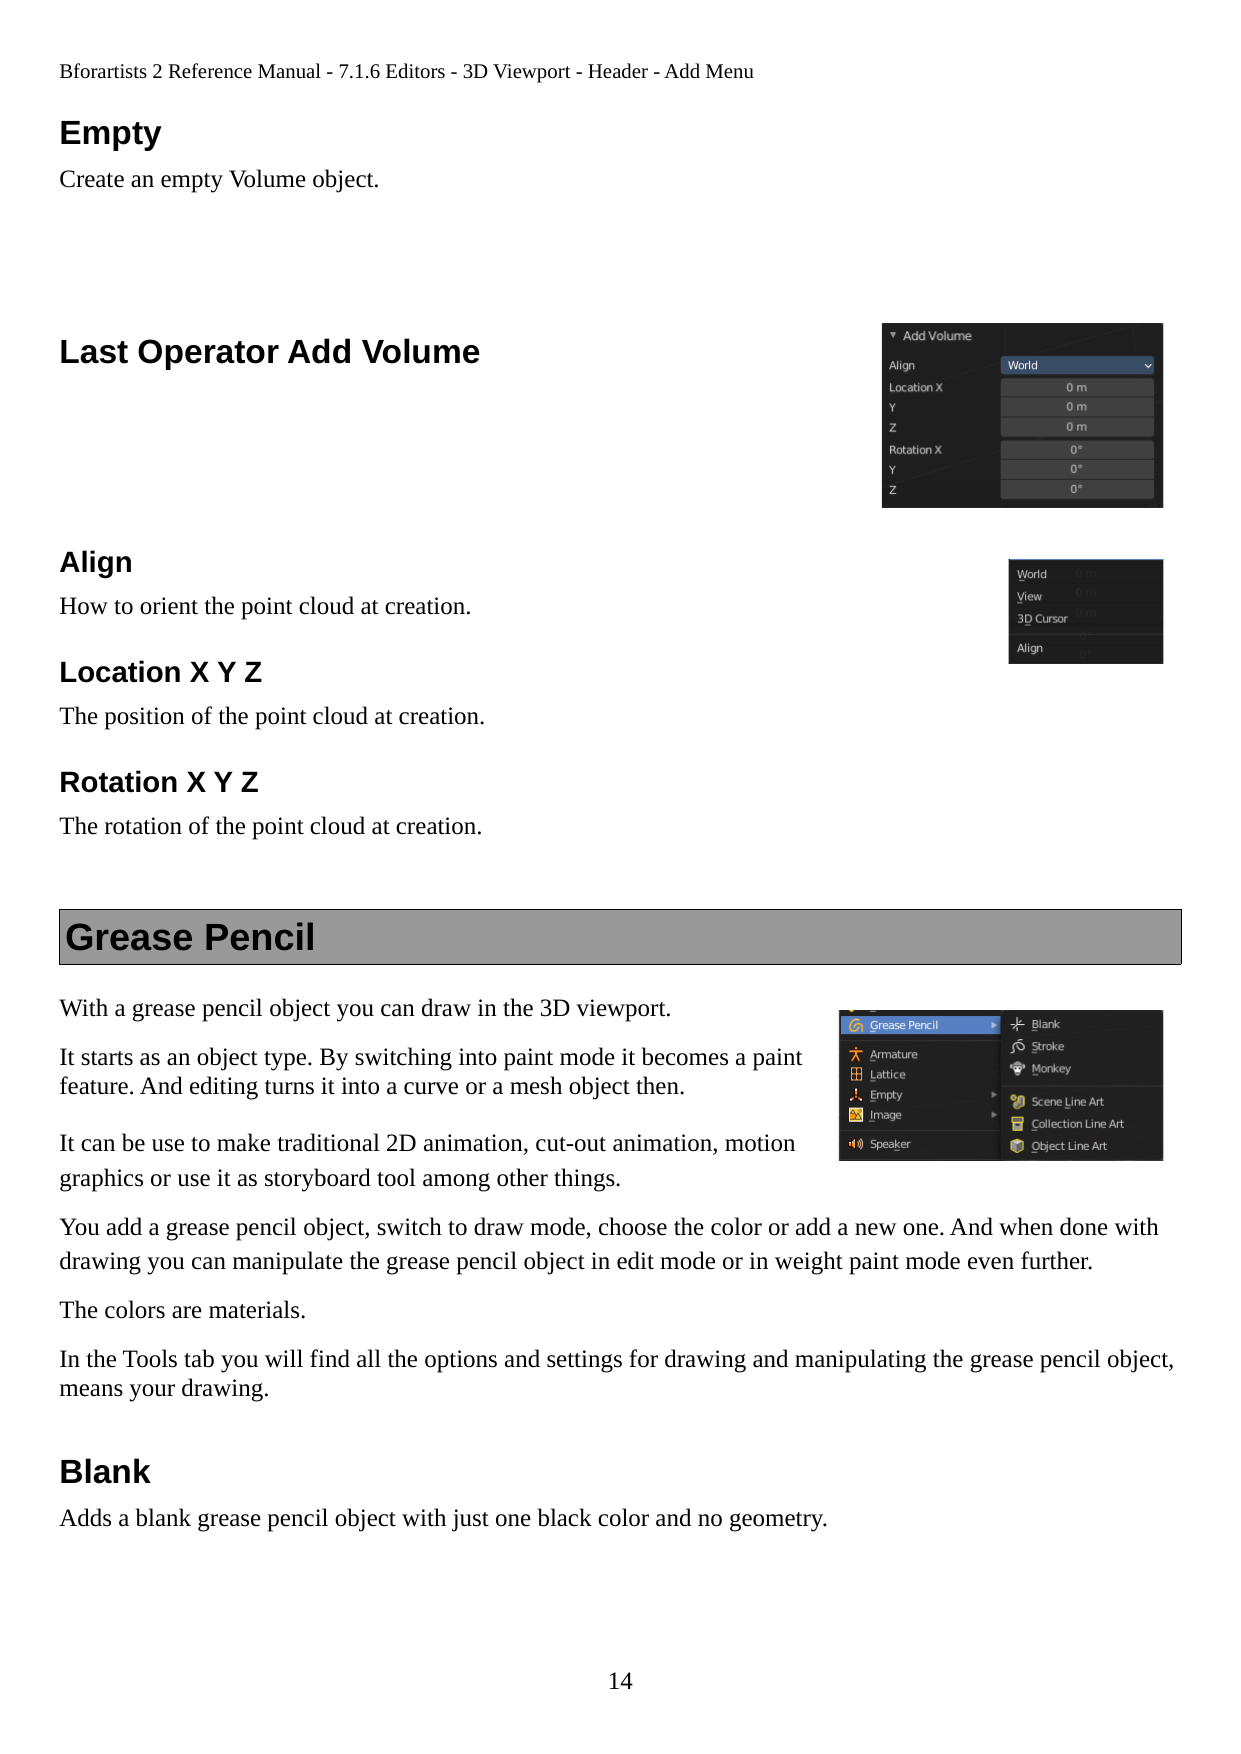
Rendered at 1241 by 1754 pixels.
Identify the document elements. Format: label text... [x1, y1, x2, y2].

subtitle Blank [59, 1451, 1181, 1490]
picture [1008, 559, 1164, 664]
table_header Grease Pencil [60, 910, 1181, 964]
subtitle Location X Y Z [59, 654, 1181, 688]
text Create an empty Volume object. [59, 164, 1181, 192]
text Adds a blank grease pencil object with just one black color and no geometry. [59, 1503, 1181, 1531]
picture [838, 1010, 1164, 1161]
text The rotation of the point cloud at creation. [59, 811, 1181, 839]
text The colors are materials. [59, 1295, 1181, 1324]
subtitle Rotation X Y Z [59, 764, 1181, 798]
text It can be use to make traditional 2D animation, cut-out animation, motion graphics or use it as storyboard tool among other things. [59, 1128, 1181, 1191]
text How to orient the point cloud at creation. [59, 591, 1008, 620]
picture [881, 323, 1164, 508]
subtitle Empty [59, 113, 1181, 151]
subtitle Last Operator Add Volume [59, 332, 881, 370]
subtitle Align [59, 545, 1181, 578]
text In the Tools tab you will find all the options and settings for drawing and manipulating the grease pencil object, means your drawing. [59, 1344, 1181, 1402]
subtitle [1164, 332, 1181, 370]
text It starts as an object type. By switching into paint mode it becomes a paint feature. And editing turns it into a curve or a mesh object then. [59, 1042, 838, 1099]
text The position of the point cloud at creation. [59, 701, 1181, 729]
text With a grease pencil object you can draw in the 3D viewport. [59, 993, 1181, 1022]
text You add a grease pencil object, switch to draw mode, choose the color or add a new one. And when done with drawing you can manipulate the grease pencil object in edit mode or in weight paint mode even further. [59, 1212, 1181, 1275]
